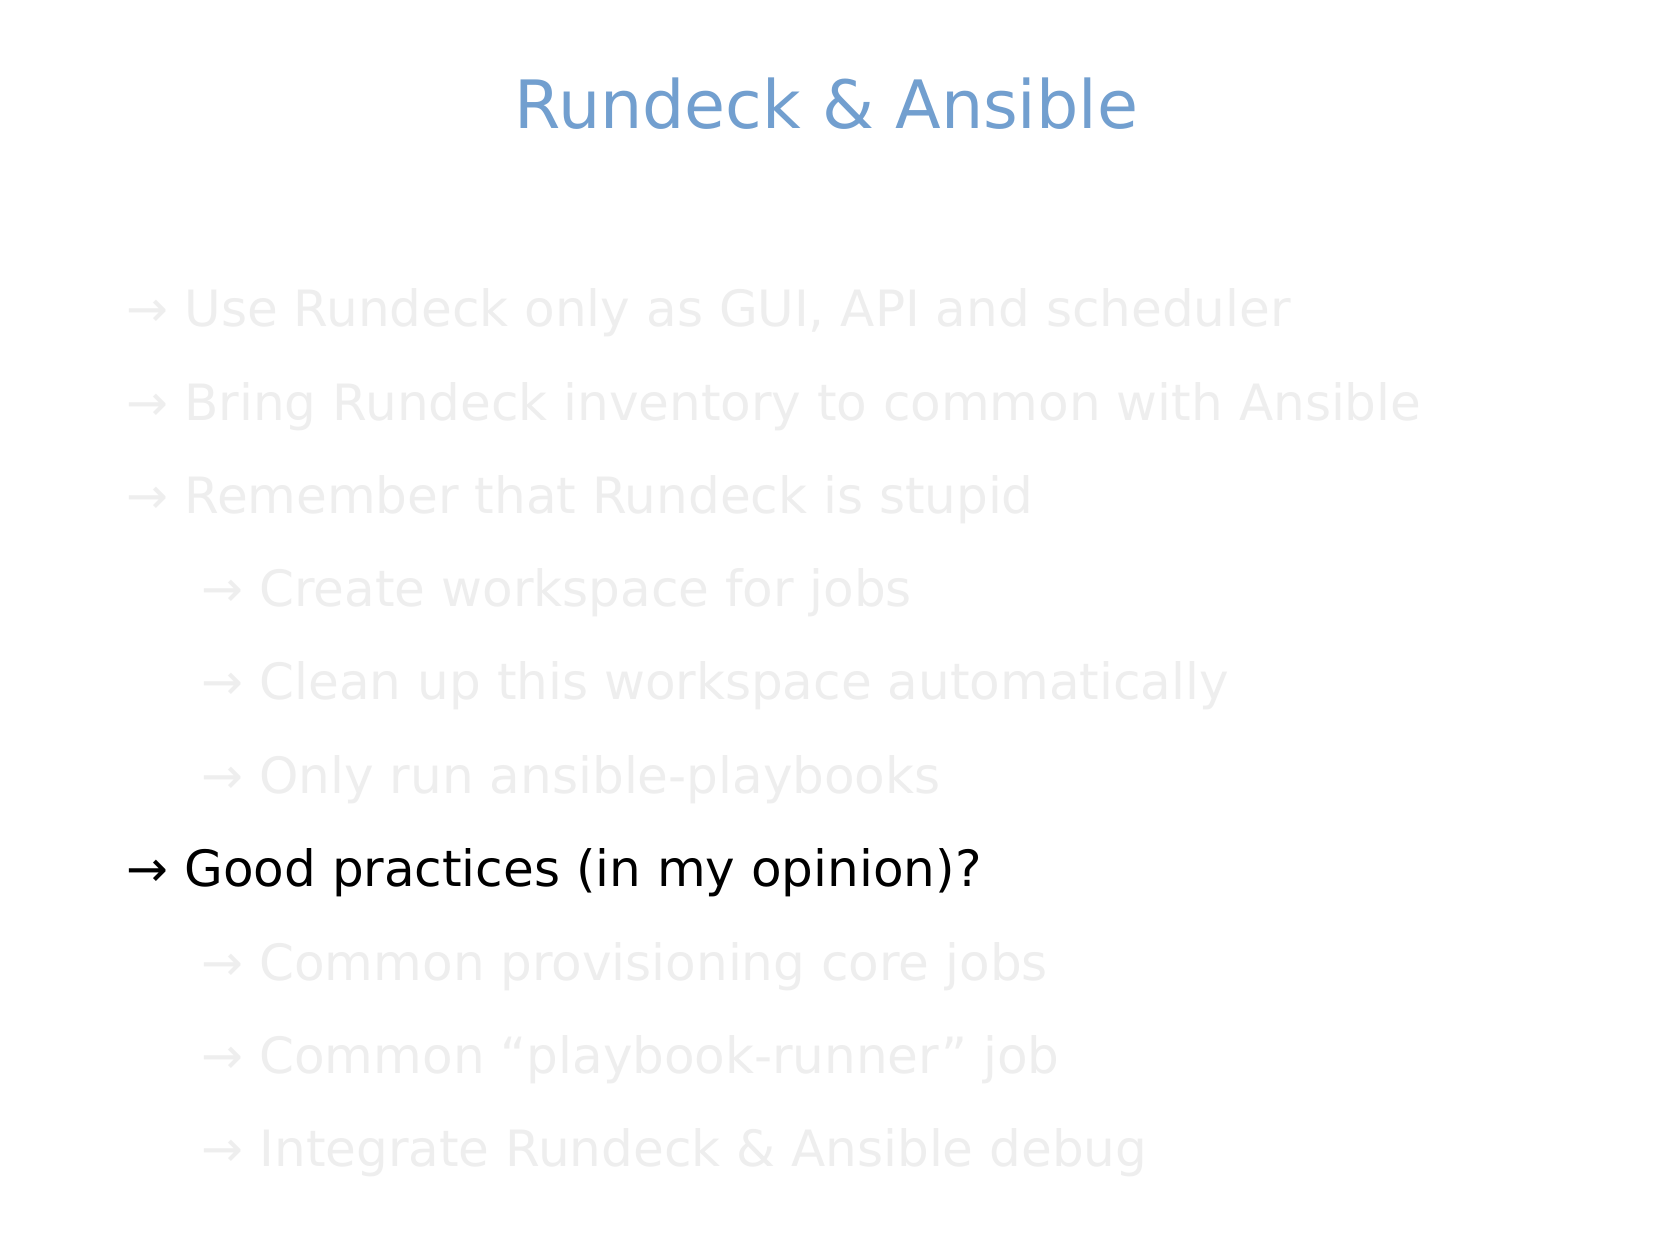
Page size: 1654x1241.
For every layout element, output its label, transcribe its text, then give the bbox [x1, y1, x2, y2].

text_box Rundeck & Ansible [499, 58, 1154, 152]
text_box → Use Rundeck only as GUI, API and scheduler → Bring Rundeck inventory to common with Ansible → Remember that Rundeck is stupid → Create workspace for jobs → Clean up this workspace automatically → Only run ansible-playbooks → Good practices (in my opinion)? → Common provisioning core jobs → Common “playbook-runner” job → Integrate Rundeck & Ansible debug [111, 243, 1591, 1158]
